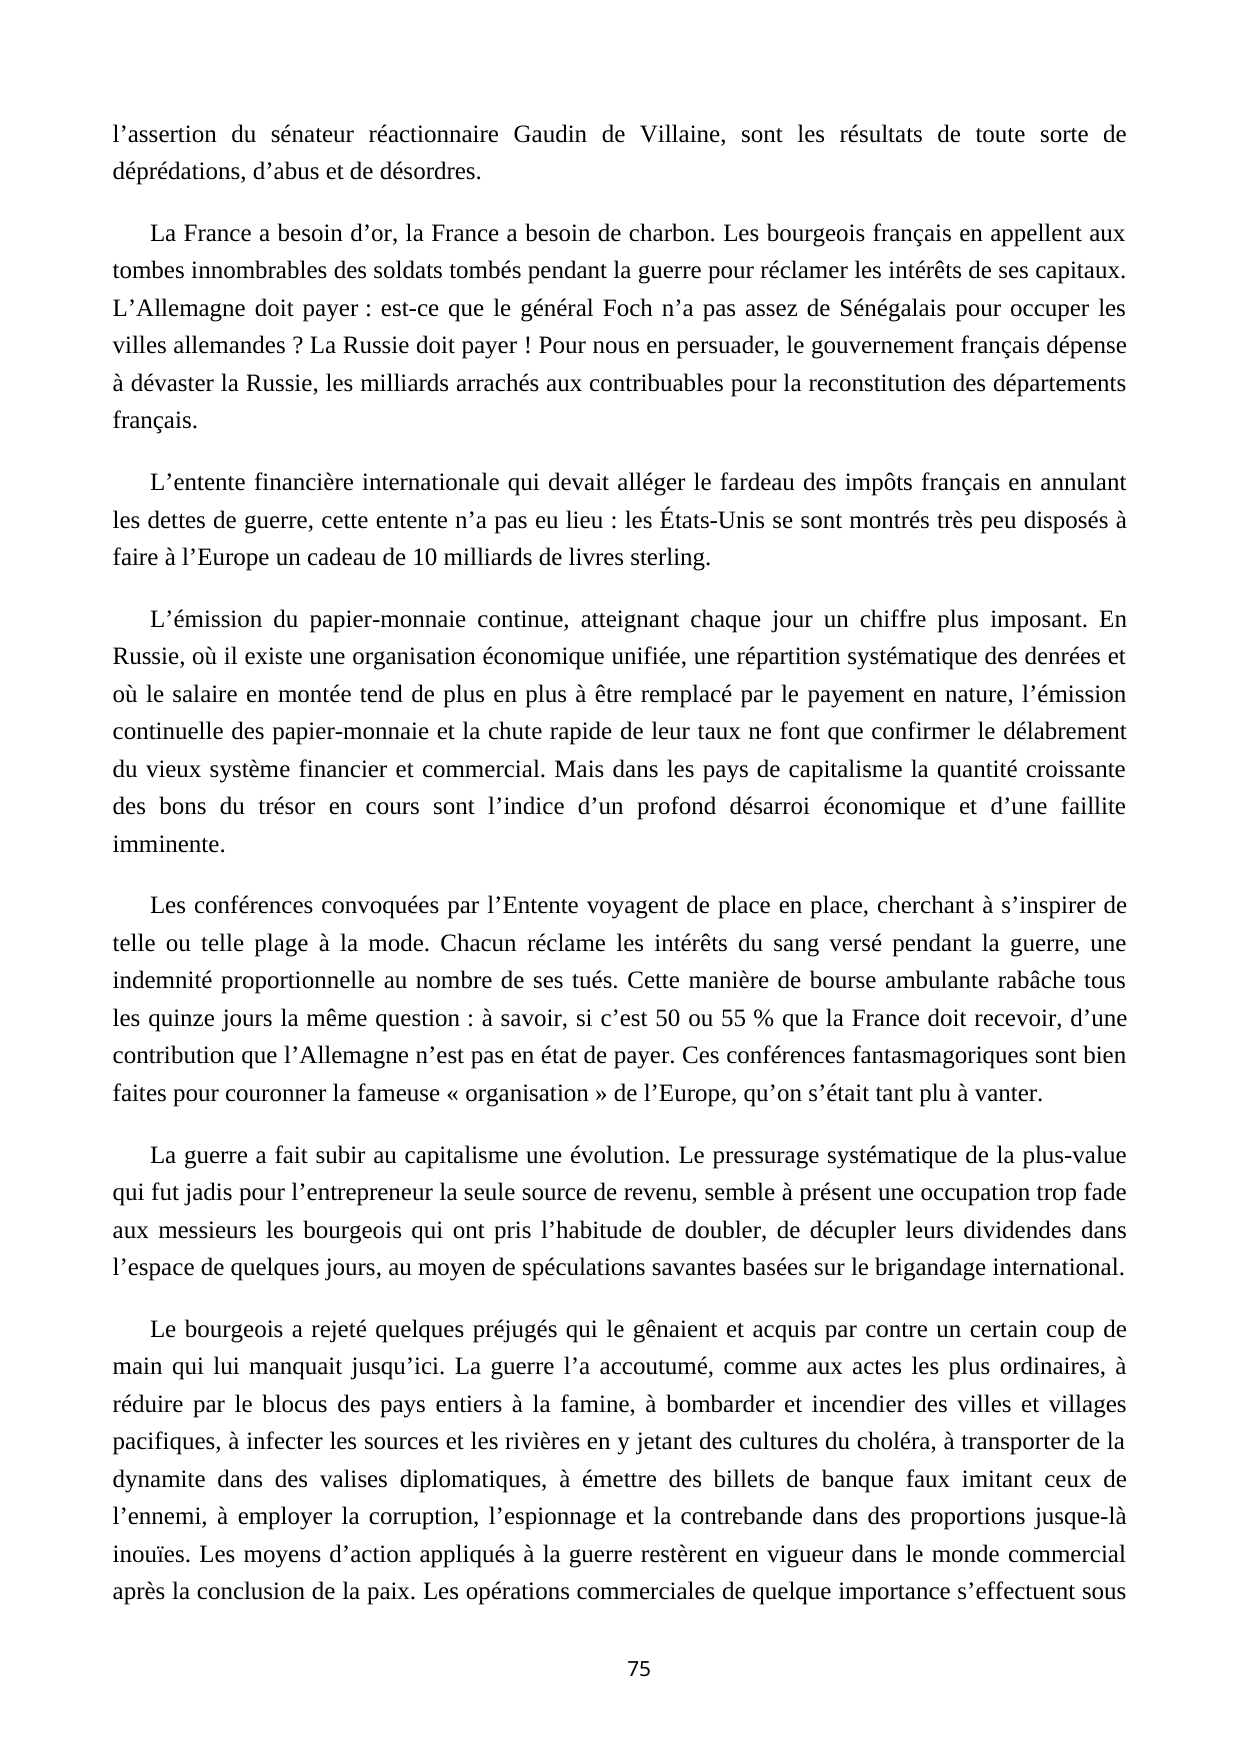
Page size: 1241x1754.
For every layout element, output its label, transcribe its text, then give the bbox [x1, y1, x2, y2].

text L’émission du papier-monnaie continue, atteignant chaque jour un chiffre plus imposant. En Russie, où il existe une organisation économique unifiée, une répartition systématique des denrées et où le salaire en montée tend de plus en plus à être remplacé par le payement en nature, l’émission continuelle des papier-monnaie et la chute rapide de leur taux ne font que confirmer le délabrement du vieux système financier et commercial. Mais dans les pays de capitalisme la quantité croissante des bons du trésor en cours sont l’indice d’un profond désarroi économique et d’une faillite imminente. [112, 597, 1128, 860]
text l’assertion du sénateur réactionnaire Gaudin de Villaine, sont les résultats de toute sorte de déprédations, d’abus et de désordres. [112, 112, 1128, 187]
text Le bourgeois a rejeté quelques préjugés qui le gênaient et acquis par contre un certain coup de main qui lui manquait jusqu’ici. La guerre l’a accoutumé, comme aux actes les plus ordinaires, à réduire par le blocus des pays entiers à la famine, à bombarder et incendier des villes et villages pacifiques, à infecter les sources et les rivières en y jetant des cultures du choléra, à transporter de la dynamite dans des valises diplomatiques, à émettre des billets de banque faux imitant ceux de l’ennemi, à employer la corruption, l’espionnage et la contrebande dans des proportions jusque-là inouïes. Les moyens d’action appliqués à la guerre restèrent en vigueur dans le monde commercial après la conclusion de la paix. Les opérations commerciales de quelque importance s’effectuent sous [112, 1307, 1128, 1607]
text Les conférences convoquées par l’Entente voyagent de place en place, cherchant à s’inspirer de telle ou telle plage à la mode. Chacun réclame les intérêts du sang versé pendant la guerre, une indemnité proportionnelle au nombre de ses tués. Cette manière de bourse ambulante rabâche tous les quinze jours la même question : à savoir, si c’est 50 ou 55 % que la France doit recevoir, d’une contribution que l’Allemagne n’est pas en état de payer. Ces conférences fantasmagoriques sont bien faites pour couronner la fameuse « organisation » de l’Europe, qu’on s’était tant plu à vanter. [112, 884, 1128, 1109]
text La France a besoin d’or, la France a besoin de charbon. Les bourgeois français en appellent aux tombes innombrables des soldats tombés pendant la guerre pour réclamer les intérêts de ses capitaux. L’Allemagne doit payer : est-ce que le général Foch n’a pas assez de Sénégalais pour occuper les villes allemandes ? La Russie doit payer ! Pour nous en persuader, le gouvernement français dépense à dévaster la Russie, les milliards arrachés aux contribuables pour la reconstitution des départements français. [112, 211, 1128, 436]
text L’entente financière internationale qui devait alléger le fardeau des impôts français en annulant les dettes de guerre, cette entente n’a pas eu lieu : les États-Unis se sont montrés très peu disposés à faire à l’Europe un cadeau de 10 milliards de livres sterling. [112, 461, 1128, 573]
text La guerre a fait subir au capitalisme une évolution. Le pressurage systématique de la plus-value qui fut jadis pour l’entrepreneur la seule source de revenu, semble à présent une occupation trop fade aux messieurs les bourgeois qui ont pris l’habitude de doubler, de décupler leurs dividendes dans l’espace de quelques jours, au moyen de spéculations savantes basées sur le brigandage international. [112, 1133, 1128, 1283]
